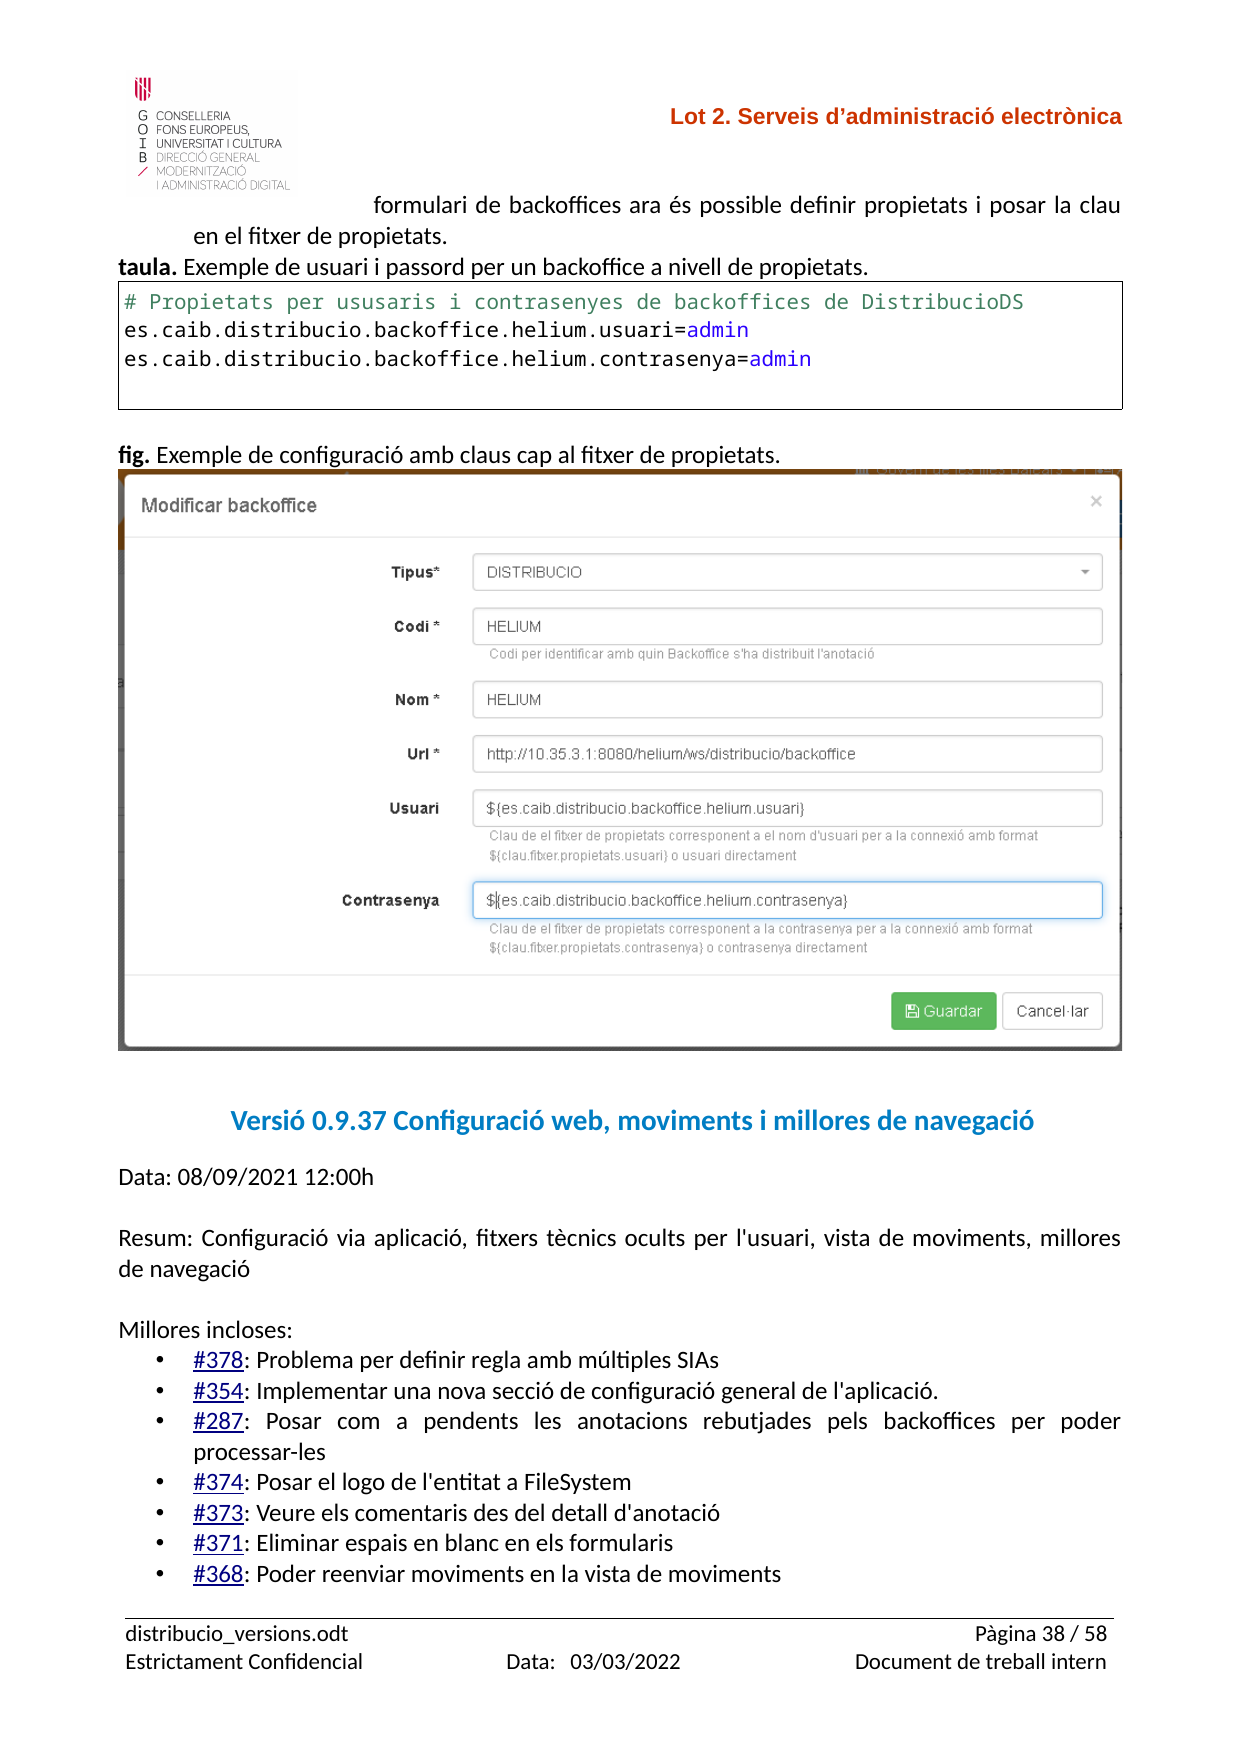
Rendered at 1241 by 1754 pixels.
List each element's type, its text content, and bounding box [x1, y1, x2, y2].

table_header # Propietats per ususaris i contrasenyes de backoffices de DistribucioDS es.caib.distribucio.backoffice.helium.usuari=admin es.caib.distribucio.backoffice.helium.contrasenya=admin [119, 282, 1122, 409]
list formulari de backoffices ara és possible definir propietats i posar la clau en el fitxer de propietats. [156, 190, 1122, 251]
text Data: 08/09/2021 12:00h [118, 1161, 1122, 1192]
list #354: Implementar una nova secció de configuració general de l'aplicació. [156, 1375, 1122, 1405]
picture [118, 469, 1123, 1051]
list #378: Problema per definir regla amb múltiples SIAs [156, 1344, 1122, 1375]
list #368: Poder reenviar moviments en la vista de moviments [156, 1558, 1122, 1588]
text Resum: Configuració via aplicació, fitxers tècnics ocults per l'usuari, vista de moviments, millores de navegació [118, 1222, 1122, 1283]
text fig. Exemple de configuració amb claus cap al fitxer de propietats. [118, 439, 1122, 469]
subtitle Versió 0.9.37 Configuració web, moviments i millores de navegació [153, 1102, 1122, 1138]
picture [126, 70, 299, 197]
text Millores incloses: [118, 1314, 1122, 1344]
list #373: Veure els comentaris des del detall d'anotació [156, 1497, 1122, 1527]
list #287: Posar com a pendents les anotacions rebutjades pels backoffices per poder processar-les [156, 1405, 1122, 1466]
list #371: Eliminar espais en blanc en els formularis [156, 1527, 1122, 1558]
list #374: Posar el logo de l'entitat a FileSystem [156, 1466, 1122, 1497]
text taula. Exemple de usuari i passord per un backoffice a nivell de propietats. [118, 251, 1122, 281]
